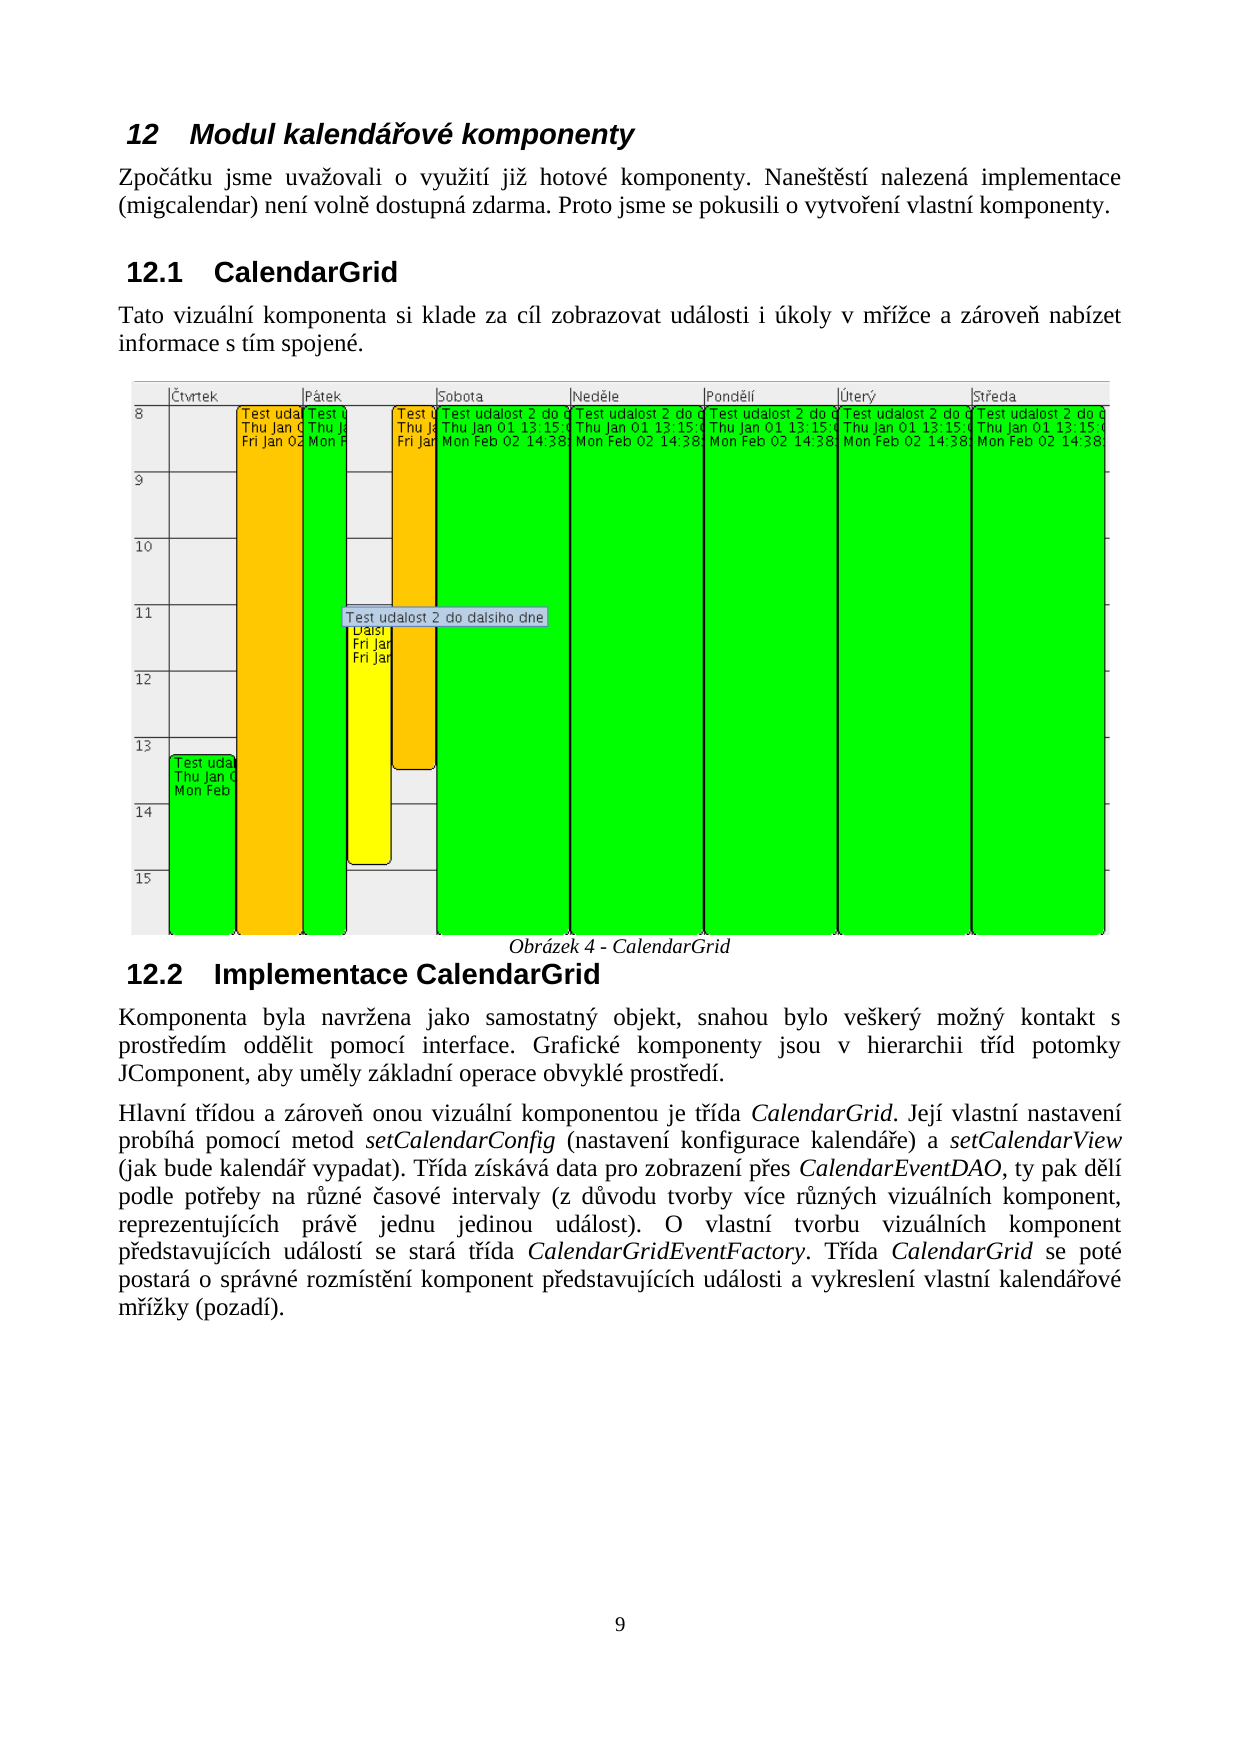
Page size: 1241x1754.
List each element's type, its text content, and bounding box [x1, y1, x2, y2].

text Hlavní třídou a zároveň onou vizuální komponentou je třída CalendarGrid. Její vlastní nastavení probíhá pomocí metod setCalendarConfig (nastavení konfigurace kalendáře) a setCalendarView (jak bude kalendář vypadat). Třída získává data pro zobrazení přes CalendarEventDAO, ty pak dělí podle potřeby na různé časové intervaly (z důvodu tvorby více různých vizuálních komponent, reprezentujících právě jednu jedinou událost). O vlastní tvorbu vizuálních komponent představujících událostí se stará třída CalendarGridEventFactory. Třída CalendarGrid se poté postará o správné rozmístění komponent představujících události a vykreslení vlastní kalendářové mřížky (pozadí). [118, 1099, 1122, 1321]
subtitle Modul kalendářové komponenty [118, 118, 1122, 151]
text Zpočátku jsme uvažovali o využití již hotové komponenty. Naneštěstí nalezená implementace (migcalendar) není volně dostupná zdarma. Proto jsme se pokusili o vytvoření vlastní komponenty. [118, 163, 1122, 219]
text Komponenta byla navržena jako samostatný objekt, snahou bylo veškerý možný kontakt s prostředím oddělit pomocí interface. Grafické komponenty jsou v hierarchii tříd potomky JComponent, aby uměly základní operace obvyklé prostředí. [118, 1003, 1122, 1086]
subtitle CalendarGrid [118, 256, 1122, 289]
subtitle Implementace CalendarGrid [118, 779, 1122, 991]
text Obrázek 4 - CalendarGrid [131, 935, 1109, 958]
text Tato vizuální komponenta si klade za cíl zobrazovat události i úkoly v mřížce a zároveň nabízet informace s tím spojené. [118, 301, 1122, 357]
